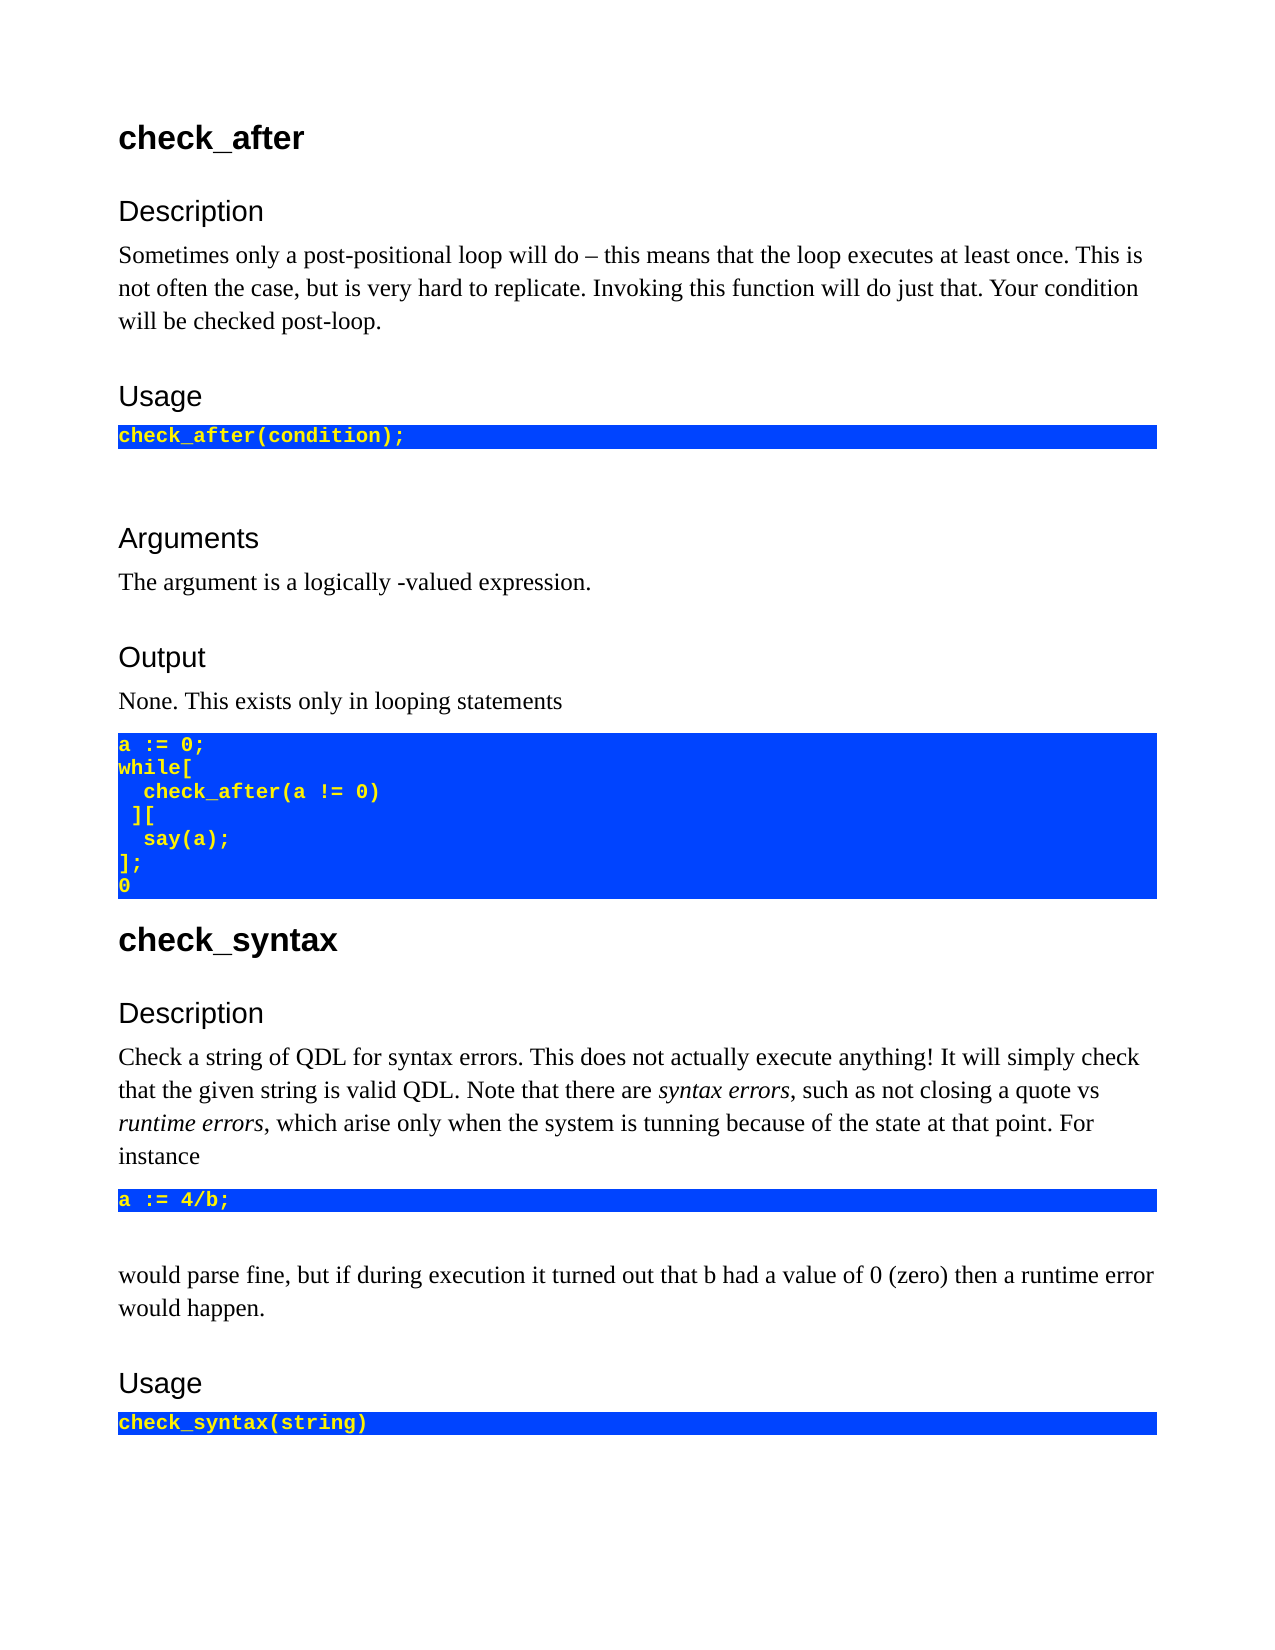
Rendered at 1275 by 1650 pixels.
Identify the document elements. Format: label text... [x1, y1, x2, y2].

subtitle Usage [118, 1366, 1157, 1399]
subtitle Usage [118, 379, 1157, 412]
subtitle Output [118, 640, 1157, 673]
text check_after(condition); [118, 425, 1157, 449]
subtitle Arguments [118, 521, 1157, 555]
subtitle check_after [118, 118, 1157, 157]
text Check a string of QDL for syntax errors. This does not actually execute anything! It will simply check that the given string is valid QDL. Note that there are syntax errors, such as not closing a quote vs runtime errors, which arise only when the system is tunning because of the state at that point. For instance [118, 1042, 1157, 1170]
subtitle Description [118, 194, 1157, 228]
text The argument is a logically -valued expression. [118, 567, 1157, 596]
text Sometimes only a post-positional loop will do – this means that the loop executes at least once. This is not often the case, but is very hard to replicate. Invoking this function will do just that. Your condition will be checked post-loop. [118, 240, 1157, 335]
text 0 [118, 875, 1157, 899]
text check_after(a != 0) [118, 781, 1157, 804]
text a := 4/b; [118, 1189, 1157, 1212]
text while[ [118, 757, 1157, 781]
text ]; [118, 852, 1157, 875]
text say(a); [118, 828, 1157, 852]
text check_syntax(string) [118, 1412, 1157, 1435]
text a := 0; [118, 733, 1157, 757]
text ][ [118, 804, 1157, 828]
subtitle Description [118, 996, 1157, 1029]
text None. This exists only in looping statements [118, 686, 1157, 715]
text would parse fine, but if during execution it turned out that b had a value of 0 (zero) then a runtime error would happen. [118, 1260, 1157, 1322]
subtitle check_syntax [118, 920, 1157, 958]
